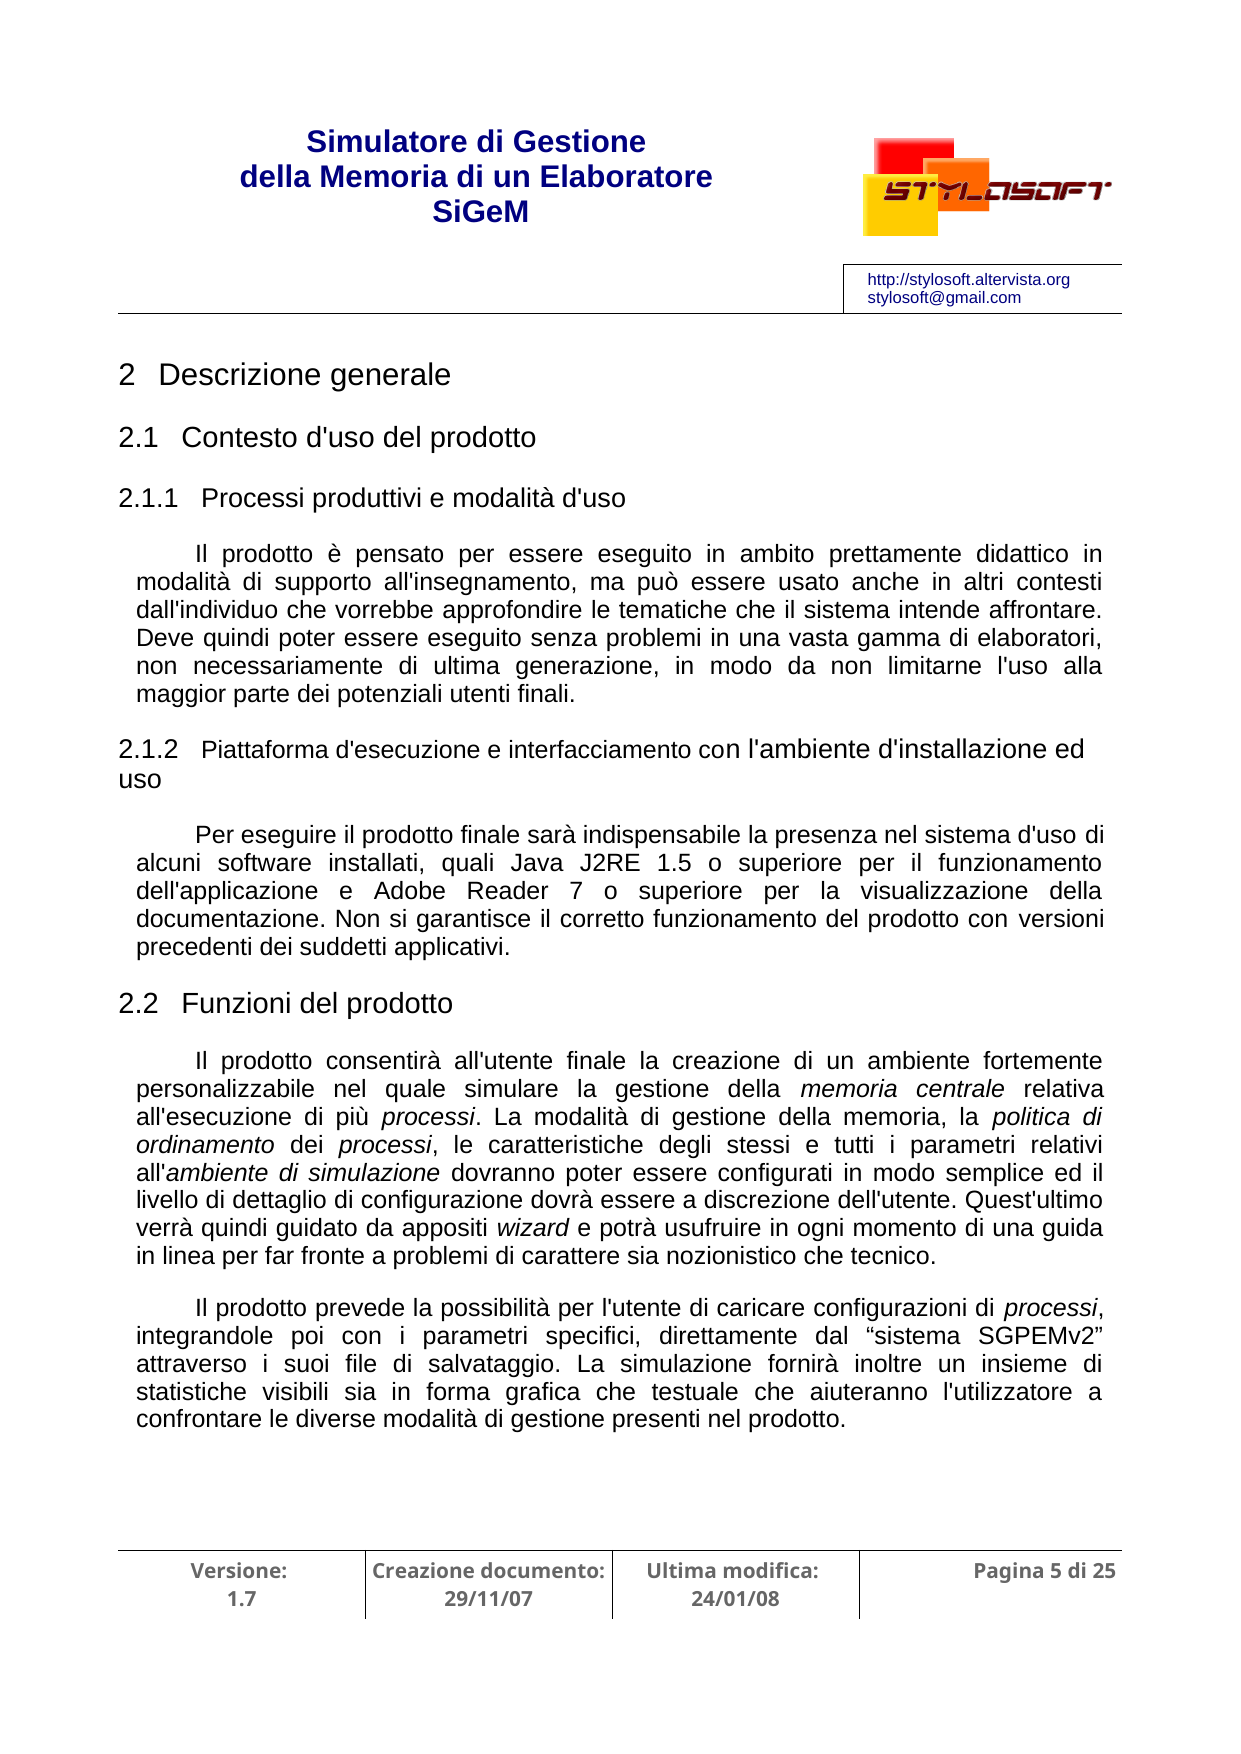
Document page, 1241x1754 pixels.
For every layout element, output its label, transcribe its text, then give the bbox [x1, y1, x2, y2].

text Per eseguire il prodotto finale sarà indispensabile la presenza nel sistema d'uso di alcuni software installati, quali Java J2RE 1.5 o superiore per il funzionamento dell'applicazione e Adobe Reader 7 o superiore per la visualizzazione della documentazione. Non si garantisce il corretto funzionamento del prodotto con versioni precedenti dei suddetti applicativi. [136, 821, 1104, 961]
subtitle Contesto d'uso del prodotto [118, 421, 1122, 454]
text Il prodotto consentirà all'utente finale la creazione di un ambiente fortemente personalizzabile nel quale simulare la gestione della memoria centrale relativa all'esecuzione di più processi. La modalità di gestione della memoria, la politica di ordinamento dei processi, le caratteristiche degli stessi e tutti i parametri relativi all'ambiente di simulazione dovranno poter essere configurati in modo semplice ed il livello di dettaglio di configurazione dovrà essere a discrezione dell'utente. Quest'ultimo verrà quindi guidato da appositi wizard e potrà usufruire in ogni momento di una guida in linea per far fronte a problemi di carattere sia nozionistico che tecnico. [136, 1047, 1104, 1270]
subtitle Piattaforma d'esecuzione e interfacciamento con l'ambiente d'installazione ed uso [118, 734, 1122, 795]
subtitle Funzioni del prodotto [118, 987, 1122, 1020]
picture [848, 123, 1117, 247]
subtitle Descrizione generale [118, 357, 1122, 391]
subtitle Processi produttivi e modalità d'uso [118, 483, 1122, 513]
text Il prodotto prevede la possibilità per l'utente di caricare configurazioni di processi, integrandole poi con i parametri specifici, direttamente dal “sistema SGPEMv2” attraverso i suoi file di salvataggio. La simulazione fornirà inoltre un insieme di statistiche visibili sia in forma grafica che testuale che aiuteranno l'utilizzatore a confrontare le diverse modalità di gestione presenti nel prodotto. [136, 1293, 1104, 1433]
text Il prodotto è pensato per essere eseguito in ambito prettamente didattico in modalità di supporto all'insegnamento, ma può essere usato anche in altri contesti dall'individuo che vorrebbe approfondire le tematiche che il sistema intende affrontare. Deve quindi poter essere eseguito senza problemi in una vasta gamma di elaboratori, non necessariamente di ultima generazione, in modo da non limitarne l'uso alla maggior parte dei potenziali utenti finali. [136, 540, 1104, 708]
